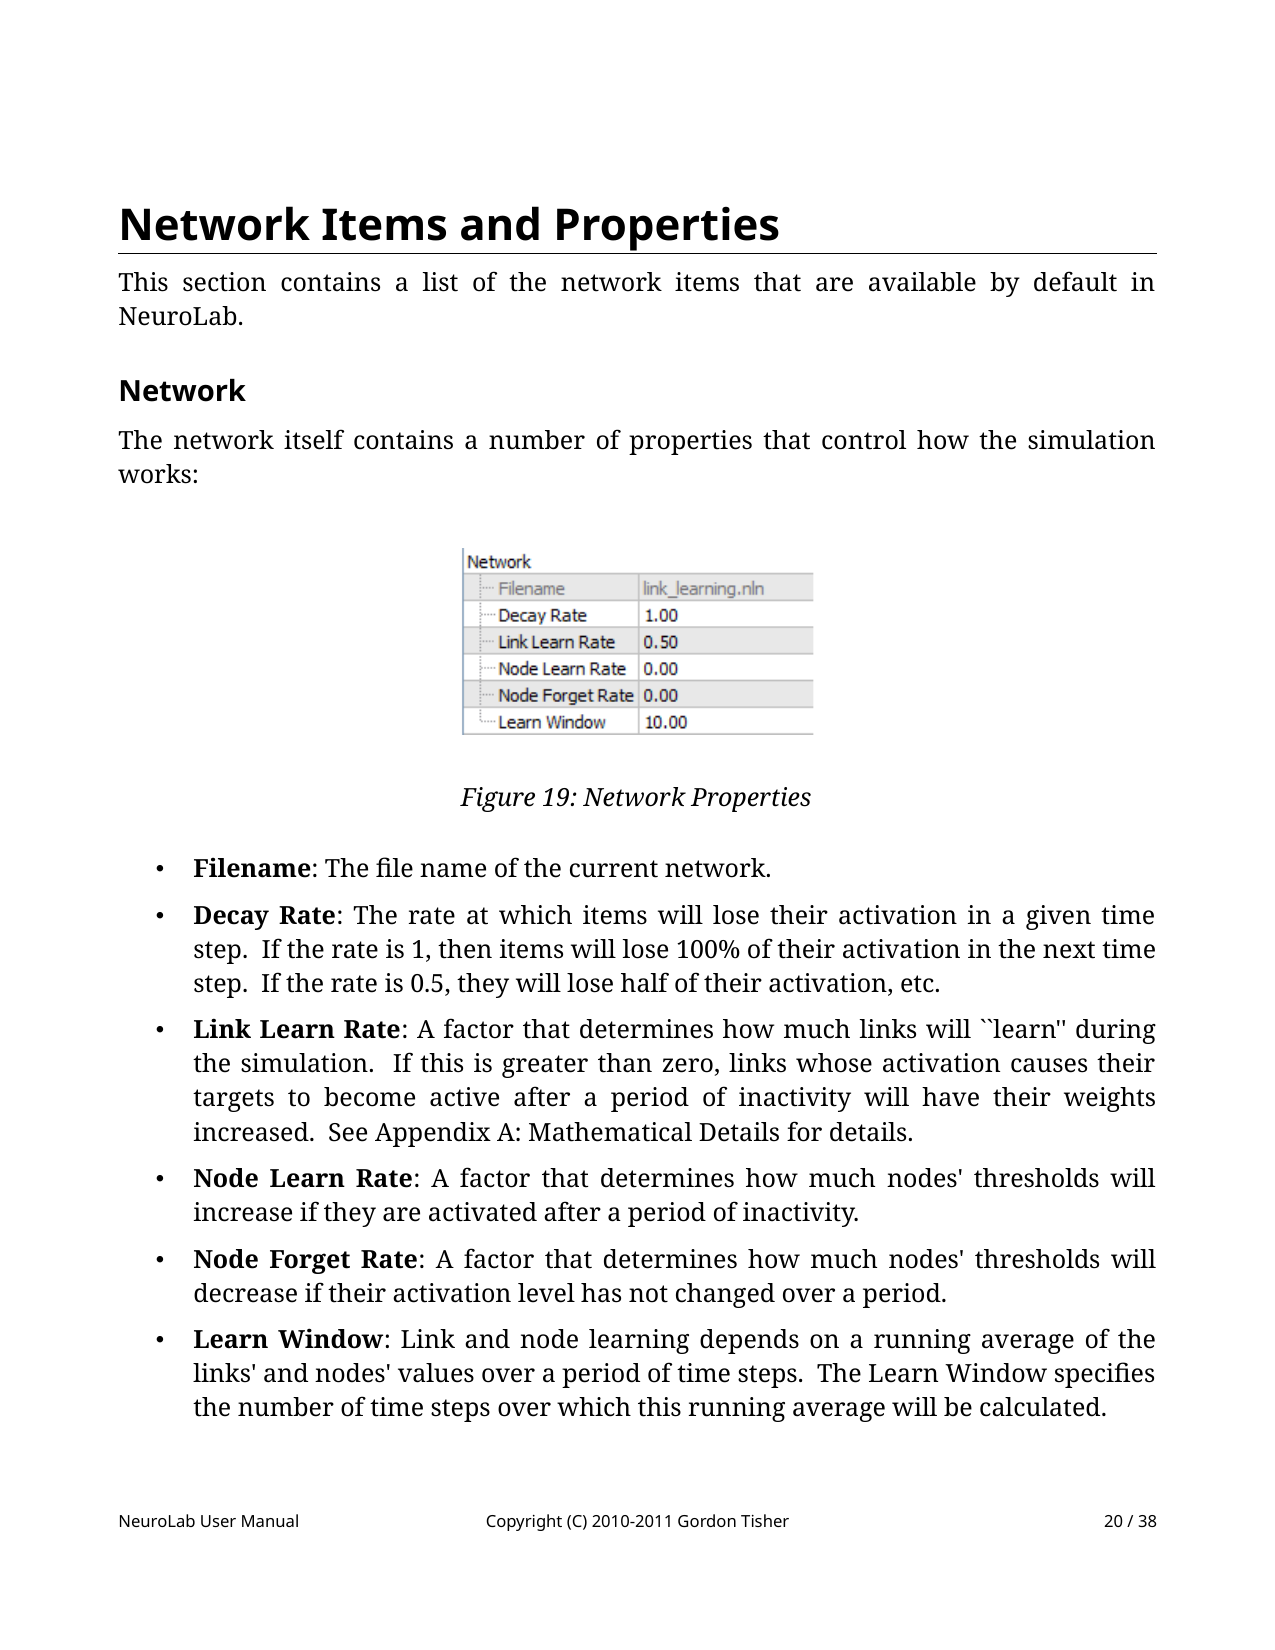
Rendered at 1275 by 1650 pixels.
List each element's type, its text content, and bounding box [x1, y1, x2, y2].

list Node Forget Rate: A factor that determines how much nodes' thresholds will decrease if their activation level has not changed over a period. [156, 1241, 1157, 1309]
subtitle Network Items and Properties [118, 193, 1157, 253]
text Figure 19: Network Properties [118, 735, 1157, 813]
subtitle Network [118, 370, 1157, 410]
text The network itself contains a number of properties that control how the simulation works: [118, 423, 1157, 491]
list Node Learn Rate: A factor that determines how much nodes' thresholds will increase if they are activated after a period of inactivity. [156, 1161, 1157, 1229]
list Link Learn Rate: A factor that determines how much links will ``learn'' during the simulation. If this is greater than zero, links whose activation causes their targets to become active after a period of inactivity will have their weights increased. See Appendix A: Mathematical Details for details. [156, 1012, 1157, 1148]
text This section contains a list of the network items that are available by default in NeuroLab. [118, 265, 1157, 333]
list Decay Rate: The rate at which items will lose their activation in a given time step. If the rate is 1, then items will lose 100% of their activation in the next time step. If the rate is 0.5, they will lose half of their activation, etc. [156, 897, 1157, 999]
list Learn Window: Link and node learning depends on a running average of the links' and nodes' values over a period of time steps. The Learn Window specifies the number of time steps over which this running average will be calculated. [156, 1322, 1157, 1424]
list Filename: The file name of the current network. [156, 851, 1157, 885]
picture [461, 548, 814, 735]
